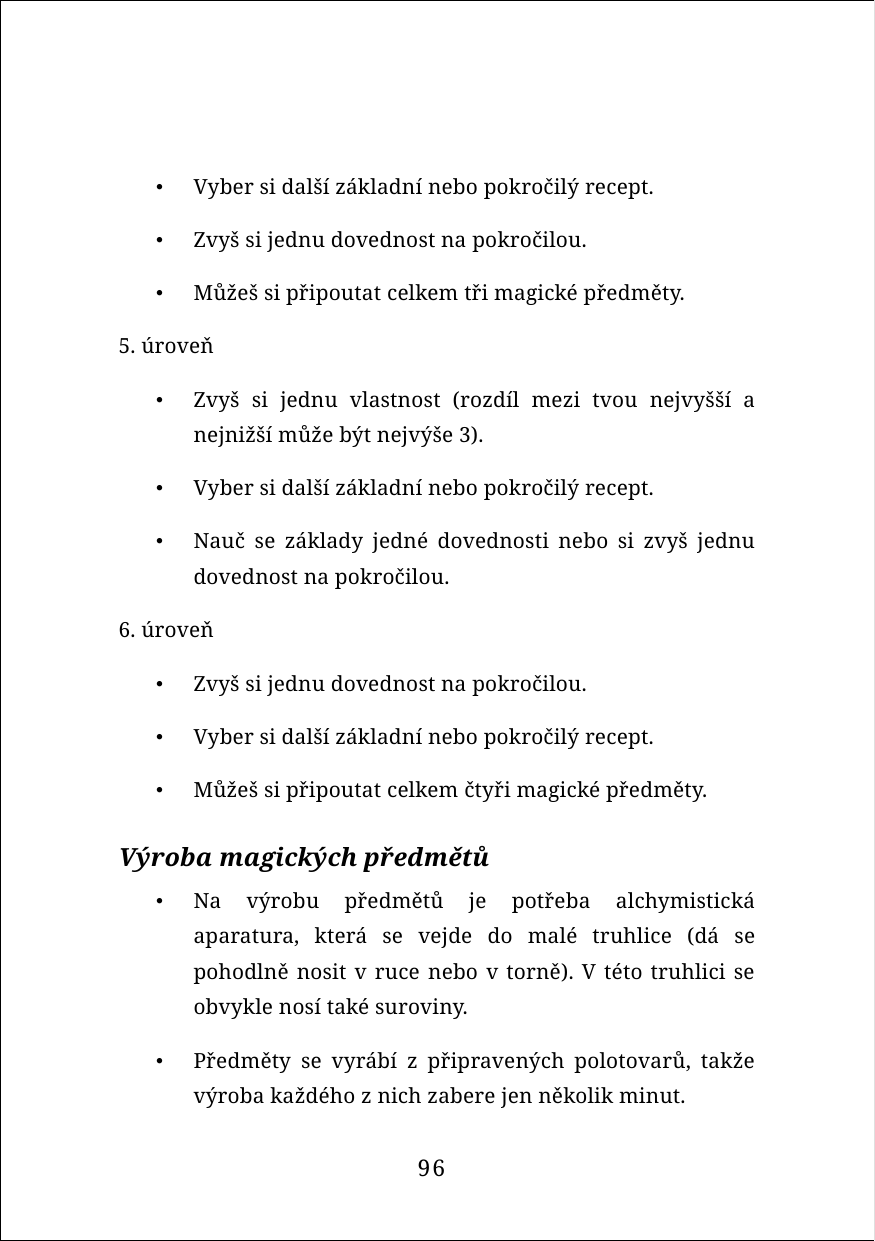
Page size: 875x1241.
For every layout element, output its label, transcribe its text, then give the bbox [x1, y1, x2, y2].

list Zvyš si jednu vlastnost (rozdíl mezi tvou nejvyšší a nejnižší může být nejvýše 3). [156, 385, 756, 449]
text 6. úroveň [118, 615, 756, 644]
list Můžeš si připoutat celkem čtyři magické předměty. [156, 775, 756, 803]
subtitle Výroba magických předmětů [118, 840, 756, 874]
text 5. úroveň [118, 331, 756, 360]
list Zvyš si jednu dovednost na pokročilou. [156, 669, 756, 697]
list Můžeš si připoutat celkem tři magické předměty. [156, 278, 756, 307]
list Zvyš si jednu dovednost na pokročilou. [156, 225, 756, 253]
list Vyber si další základní nebo pokročilý recept. [156, 473, 756, 502]
list Vyber si další základní nebo pokročilý recept. [156, 722, 756, 750]
list Na výrobu předmětů je potřeba alchymistická aparatura, která se vejde do malé truhlice (dá se pohodlně nosit v ruce nebo v torně). V této truhlici se obvykle nosí také suroviny. [156, 886, 756, 1021]
list Předměty se vyrábí z připravených polotovarů, takže výroba každého z nich zabere jen několik minut. [156, 1046, 756, 1110]
list Nauč se základy jedné dovednosti nebo si zvyš jednu dovednost na pokročilou. [156, 527, 756, 591]
list Vyber si další základní nebo pokročilý recept. [156, 172, 756, 200]
